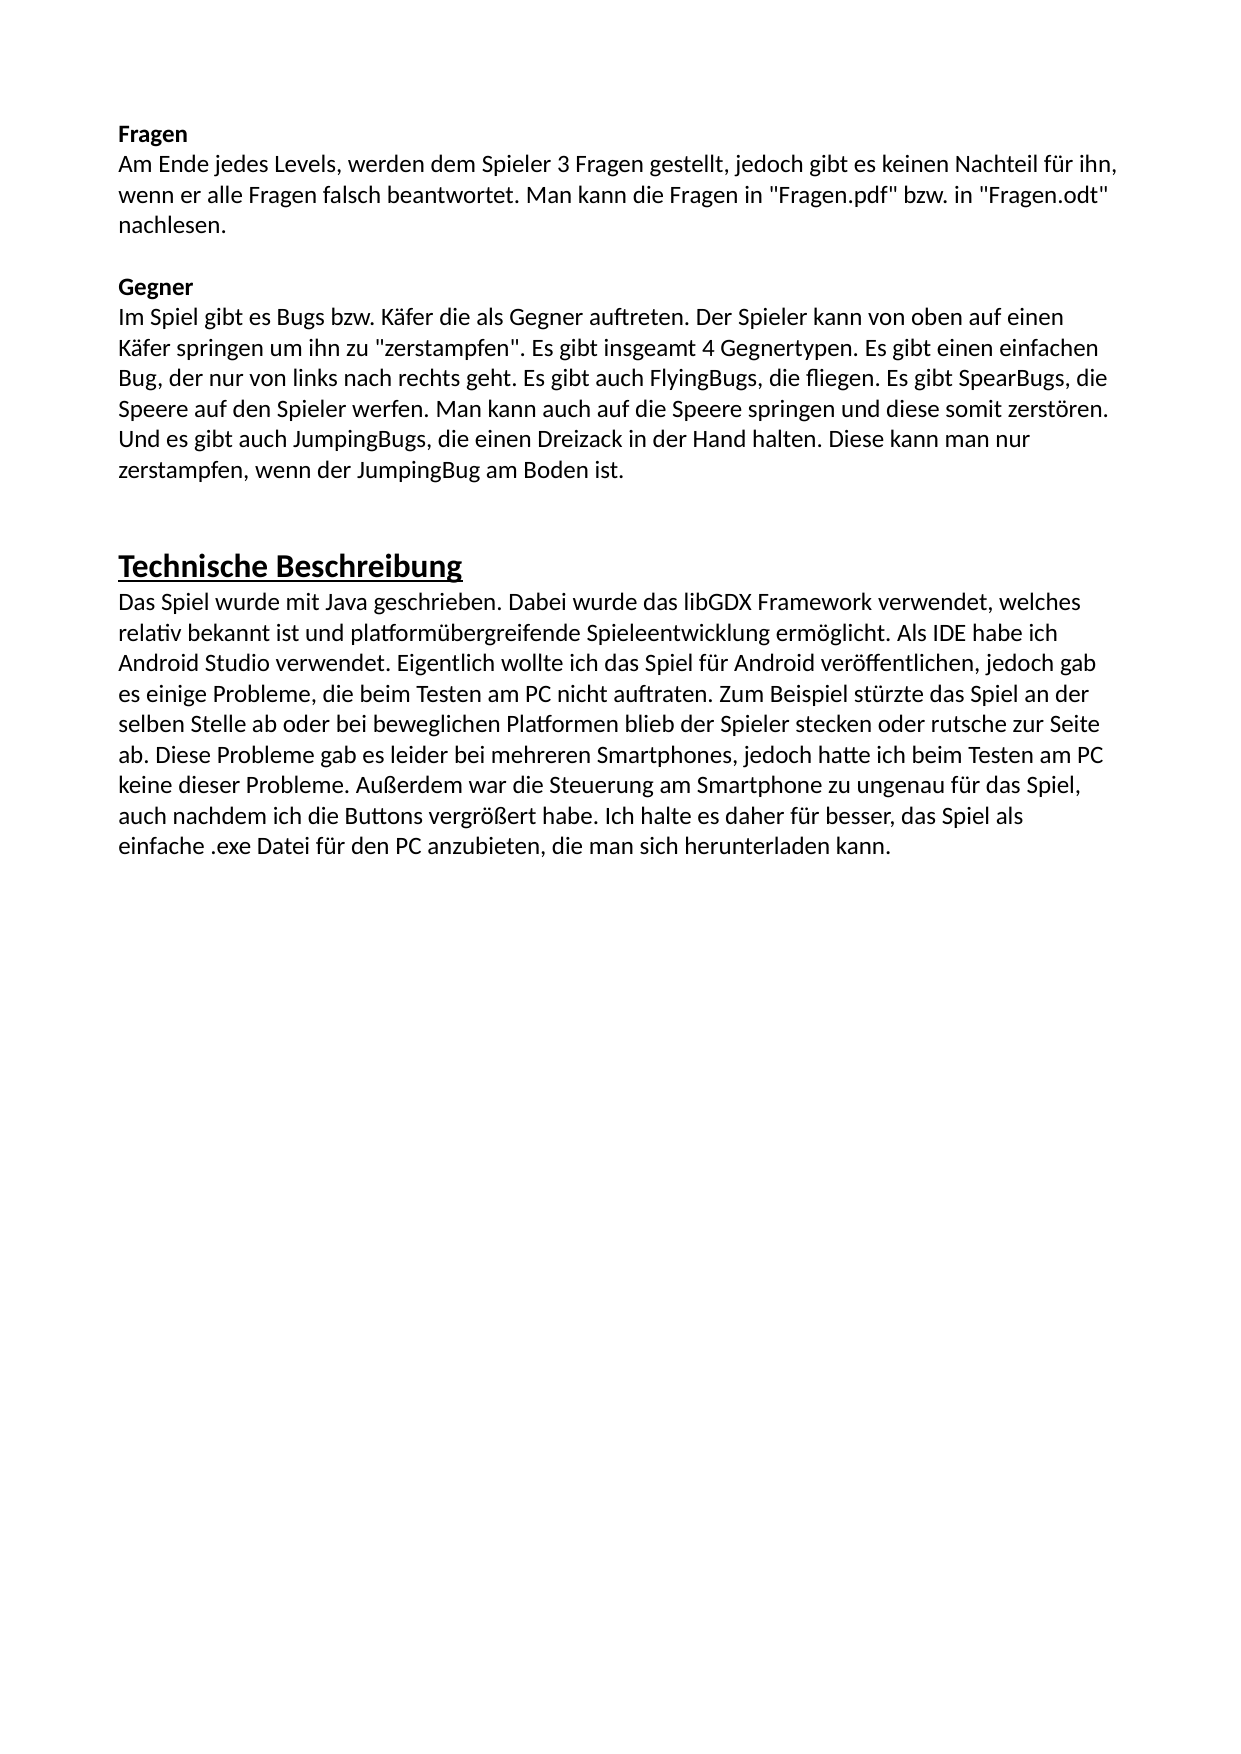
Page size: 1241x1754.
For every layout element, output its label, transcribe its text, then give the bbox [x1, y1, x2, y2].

text Am Ende jedes Levels, werden dem Spieler 3 Fragen gestellt, jedoch gibt es keinen Nachteil für ihn, wenn er alle Fragen falsch beantwortet. Man kann die Fragen in "Fragen.pdf" bzw. in "Fragen.odt" nachlesen. [118, 149, 1122, 240]
text Im Spiel gibt es Bugs bzw. Käfer die als Gegner auftreten. Der Spieler kann von oben auf einen Käfer springen um ihn zu "zerstampfen". Es gibt insgeamt 4 Gegnertypen. Es gibt einen einfachen Bug, der nur von links nach rechts geht. Es gibt auch FlyingBugs, die fliegen. Es gibt SpearBugs, die Speere auf den Spieler werfen. Man kann auch auf die Speere springen und diese somit zerstören. Und es gibt auch JumpingBugs, die einen Dreizack in der Hand halten. Diese kann man nur zerstampfen, wenn der JumpingBug am Boden ist. [118, 301, 1122, 484]
text Fragen [118, 118, 1122, 149]
text Das Spiel wurde mit Java geschrieben. Dabei wurde das libGDX Framework verwendet, welches relativ bekannt ist und platformübergreifende Spieleentwicklung ermöglicht. Als IDE habe ich Android Studio verwendet. Eigentlich wollte ich das Spiel für Android veröffentlichen, jedoch gab es einige Probleme, die beim Testen am PC nicht auftraten. Zum Beispiel stürzte das Spiel an der selben Stelle ab oder bei beweglichen Platformen blieb der Spieler stecken oder rutsche zur Seite ab. Diese Probleme gab es leider bei mehreren Smartphones, jedoch hatte ich beim Testen am PC keine dieser Probleme. Außerdem war die Steuerung am Smartphone zu ungenau für das Spiel, auch nachdem ich die Buttons vergrößert habe. Ich halte es daher für besser, das Spiel als einfache .exe Datei für den PC anzubieten, die man sich herunterladen kann. [118, 586, 1122, 861]
text Technische Beschreibung [118, 545, 1122, 586]
text Gegner [118, 271, 1122, 301]
